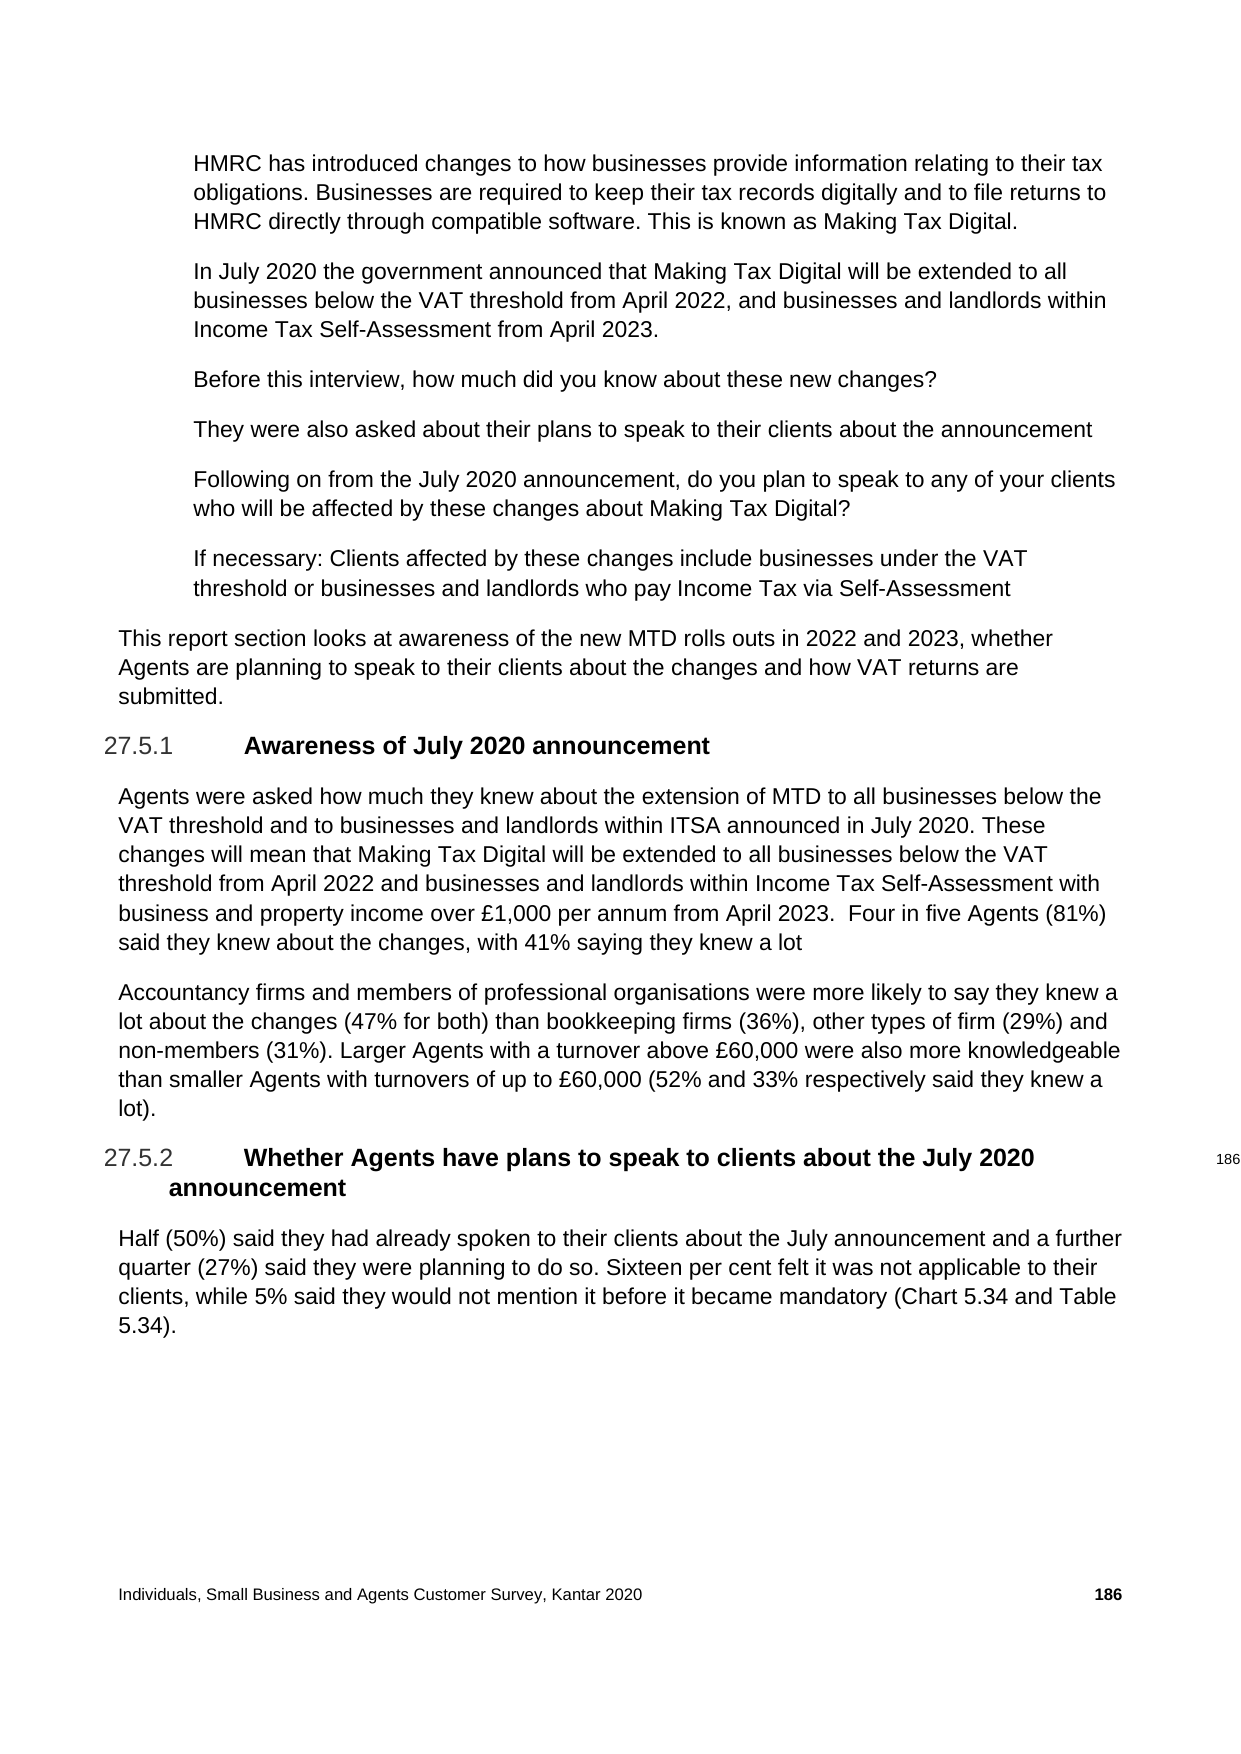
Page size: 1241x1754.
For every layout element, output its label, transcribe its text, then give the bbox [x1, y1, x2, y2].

text They were also asked about their plans to speak to their clients about the announcement [193, 414, 1122, 443]
text This report section looks at awareness of the new MTD rolls outs in 2022 and 2023, whether Agents are planning to speak to their clients about the changes and how VAT returns are submitted. [118, 623, 1122, 710]
text If necessary: Clients affected by these changes include businesses under the VAT threshold or businesses and landlords who pay Income Tax via Self-Assessment [193, 543, 1122, 602]
text Before this interview, how much did you know about these new changes? [193, 364, 1122, 393]
subtitle Awareness of July 2020 announcement [103, 731, 1122, 760]
text HMRC has introduced changes to how businesses provide information relating to their tax obligations. Businesses are required to keep their tax records digitally and to file returns to HMRC directly through compatible software. This is known as Making Tax Digital. [193, 148, 1122, 235]
text Accountancy firms and members of professional organisations were more likely to say they knew a lot about the changes (47% for both) than bookkeeping firms (36%), other types of firm (29%) and non-members (31%). Larger Agents with a turnover above £60,000 were also more knowledgeable than smaller Agents with turnovers of up to £60,000 (52% and 33% respectively said they knew a lot). [118, 977, 1122, 1123]
text In July 2020 the government announced that Making Tax Digital will be extended to all businesses below the VAT threshold from April 2022, and businesses and landlords within Income Tax Self-Assessment from April 2023. [193, 256, 1122, 343]
text Half (50%) said they had already spoken to their clients about the July announcement and a further quarter (27%) said they were planning to do so. Sixteen per cent felt it was not applicable to their clients, while 5% said they would not mention it before it became mandatory (Chart 5.34 and Table 5.34). [118, 1223, 1122, 1339]
text Following on from the July 2020 announcement, do you plan to speak to any of your clients who will be affected by these changes about Making Tax Digital? [193, 464, 1122, 523]
text Agents were asked how much they knew about the extension of MTD to all businesses below the VAT threshold and to businesses and landlords within ITSA announced in July 2020. These changes will mean that Making Tax Digital will be extended to all businesses below the VAT threshold from April 2022 and businesses and landlords within Income Tax Self-Assessment with business and property income over £1,000 per annum from April 2023. Four in five Agents (81%) said they knew about the changes, with 41% saying they knew a lot [118, 781, 1122, 956]
subtitle Whether Agents have plans to speak to clients about the July 2020 announcement [103, 1143, 1122, 1202]
